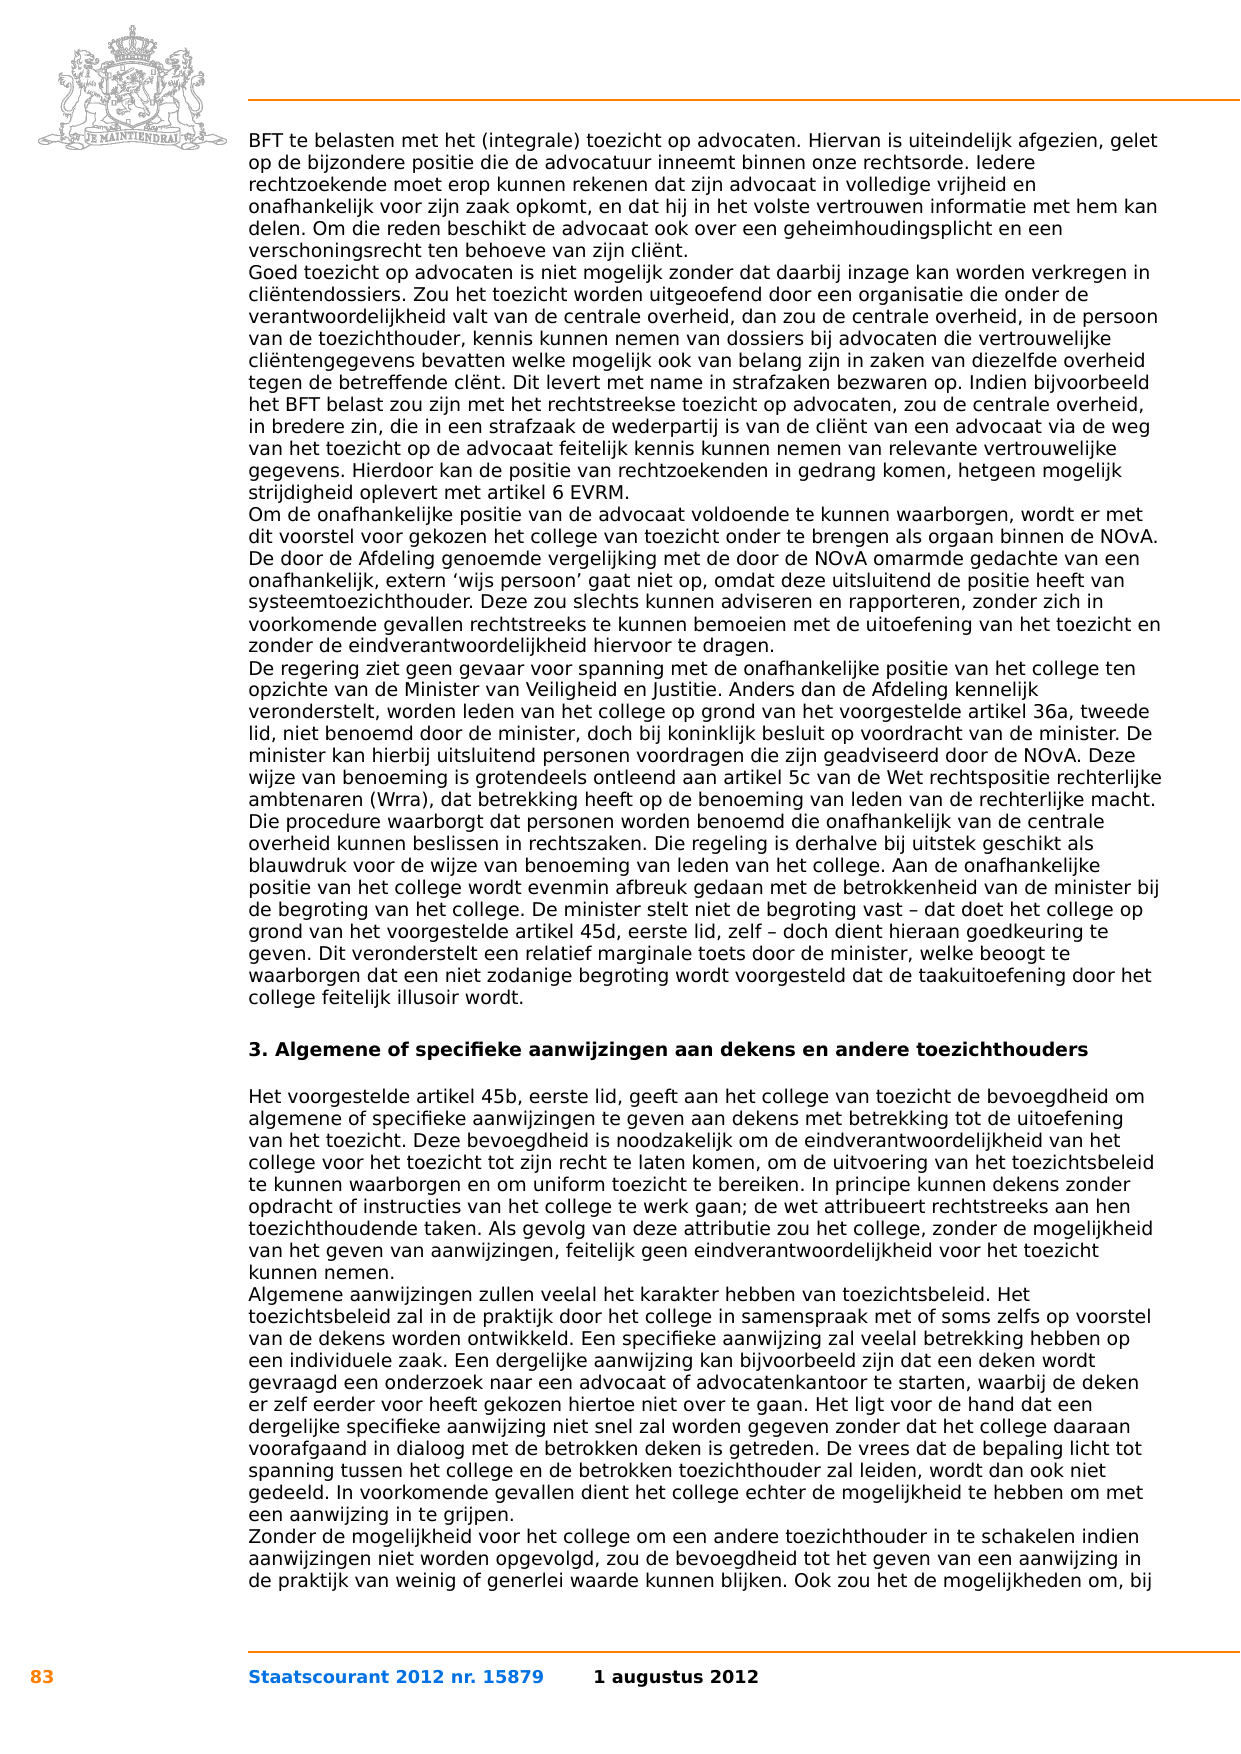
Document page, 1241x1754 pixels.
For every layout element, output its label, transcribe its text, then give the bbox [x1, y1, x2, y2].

text Om de onafhankelijke positie van de advocaat voldoende te kunnen waarborgen, wordt er met dit voorstel voor gekozen het college van toezicht onder te brengen als orgaan binnen de NOvA. De door de Afdeling genoemde vergelijking met de door de NOvA omarmde gedachte van een onafhankelijk, extern ‘wijs persoon’ gaat niet op, omdat deze uitsluitend de positie heeft van systeemtoezichthouder. Deze zou slechts kunnen adviseren en rapporteren, zonder zich in voorkomende gevallen rechtstreeks te kunnen bemoeien met de uitoefening van het toezicht en zonder de eindverantwoordelijkheid hiervoor te dragen. [248, 503, 1163, 657]
picture [38, 25, 227, 150]
text Het voorgestelde artikel 45b, eerste lid, geeft aan het college van toezicht de bevoegdheid om algemene of specifieke aanwijzingen te geven aan dekens met betrekking tot de uitoefening van het toezicht. Deze bevoegdheid is noodzakelijk om de eindverantwoordelijkheid van het college voor het toezicht tot zijn recht te laten komen, om de uitvoering van het toezichtsbeleid te kunnen waarborgen en om uniform toezicht te bereiken. In principe kunnen dekens zonder opdracht of instructies van het college te werk gaan; de wet attribueert rechtstreeks aan hen toezichthoudende taken. Als gevolg van deze attributie zou het college, zonder de mogelijkheid van het geven van aanwijzingen, feitelijk geen eindverantwoordelijkheid voor het toezicht kunnen nemen. [248, 1086, 1163, 1284]
subtitle 3. Algemene of specifieke aanwijzingen aan dekens en andere toezichthouders [248, 1039, 1163, 1061]
text Algemene aanwijzingen zullen veelal het karakter hebben van toezichtsbeleid. Het toezichtsbeleid zal in de praktijk door het college in samenspraak met of soms zelfs op voorstel van de dekens worden ontwikkeld. Een specifieke aanwijzing zal veelal betrekking hebben op een individuele zaak. Een dergelijke aanwijzing kan bijvoorbeeld zijn dat een deken wordt gevraagd een onderzoek naar een advocaat of advocatenkantoor te starten, waarbij de deken er zelf eerder voor heeft gekozen hiertoe niet over te gaan. Het ligt voor de hand dat een dergelijke specifieke aanwijzing niet snel zal worden gegeven zonder dat het college daaraan voorafgaand in dialoog met de betrokken deken is getreden. De vrees dat de bepaling licht tot spanning tussen het college en de betrokken toezichthouder zal leiden, wordt dan ook niet gedeeld. In voorkomende gevallen dient het college echter de mogelijkheid te hebben om met een aanwijzing in te grijpen. [248, 1284, 1163, 1526]
text De regering ziet geen gevaar voor spanning met de onafhankelijke positie van het college ten opzichte van de Minister van Veiligheid en Justitie. Anders dan de Afdeling kennelijk veronderstelt, worden leden van het college op grond van het voorgestelde artikel 36a, tweede lid, niet benoemd door de minister, doch bij koninklijk besluit op voordracht van de minister. De minister kan hierbij uitsluitend personen voordragen die zijn geadviseerd door de NOvA. Deze wijze van benoeming is grotendeels ontleend aan artikel 5c van de Wet rechtspositie rechterlijke ambtenaren (Wrra), dat betrekking heeft op de benoeming van leden van de rechterlijke macht. Die procedure waarborgt dat personen worden benoemd die onafhankelijk van de centrale overheid kunnen beslissen in rechtszaken. Die regeling is derhalve bij uitstek geschikt als blauwdruk voor de wijze van benoeming van leden van het college. Aan de onafhankelijke positie van het college wordt evenmin afbreuk gedaan met de betrokkenheid van de minister bij de begroting van het college. De minister stelt niet de begroting vast – dat doet het college op grond van het voorgestelde artikel 45d, eerste lid, zelf – doch dient hieraan goedkeuring te geven. Dit veronderstelt een relatief marginale toets door de minister, welke beoogt te waarborgen dat een niet zodanige begroting wordt voorgesteld dat de taakuitoefening door het college feitelijk illusoir wordt. [248, 657, 1163, 1009]
text BFT te belasten met het (integrale) toezicht op advocaten. Hiervan is uiteindelijk afgezien, gelet op de bijzondere positie die de advocatuur inneemt binnen onze rechtsorde. Iedere rechtzoekende moet erop kunnen rekenen dat zijn advocaat in volledige vrijheid en onafhankelijk voor zijn zaak opkomt, en dat hij in het volste vertrouwen informatie met hem kan delen. Om die reden beschikt de advocaat ook over een geheimhoudingsplicht en een verschoningsrecht ten behoeve van zijn cliënt. [248, 130, 1163, 262]
text Goed toezicht op advocaten is niet mogelijk zonder dat daarbij inzage kan worden verkregen in cliëntendossiers. Zou het toezicht worden uitgeoefend door een organisatie die onder de verantwoordelijkheid valt van de centrale overheid, dan zou de centrale overheid, in de persoon van de toezichthouder, kennis kunnen nemen van dossiers bij advocaten die vertrouwelijke cliëntengegevens bevatten welke mogelijk ook van belang zijn in zaken van diezelfde overheid tegen de betreffende clënt. Dit levert met name in strafzaken bezwaren op. Indien bijvoorbeeld het BFT belast zou zijn met het rechtstreekse toezicht op advocaten, zou de centrale overheid, in bredere zin, die in een strafzaak de wederpartij is van de cliënt van een advocaat via de weg van het toezicht op de advocaat feitelijk kennis kunnen nemen van relevante vertrouwelijke gegevens. Hierdoor kan de positie van rechtzoekenden in gedrang komen, hetgeen mogelijk strijdigheid oplevert met artikel 6 EVRM. [248, 262, 1163, 503]
text Zonder de mogelijkheid voor het college om een andere toezichthouder in te schakelen indien aanwijzingen niet worden opgevolgd, zou de bevoegdheid tot het geven van een aanwijzing in de praktijk van weinig of generlei waarde kunnen blijken. Ook zou het de mogelijkheden om, bij [248, 1526, 1163, 1592]
